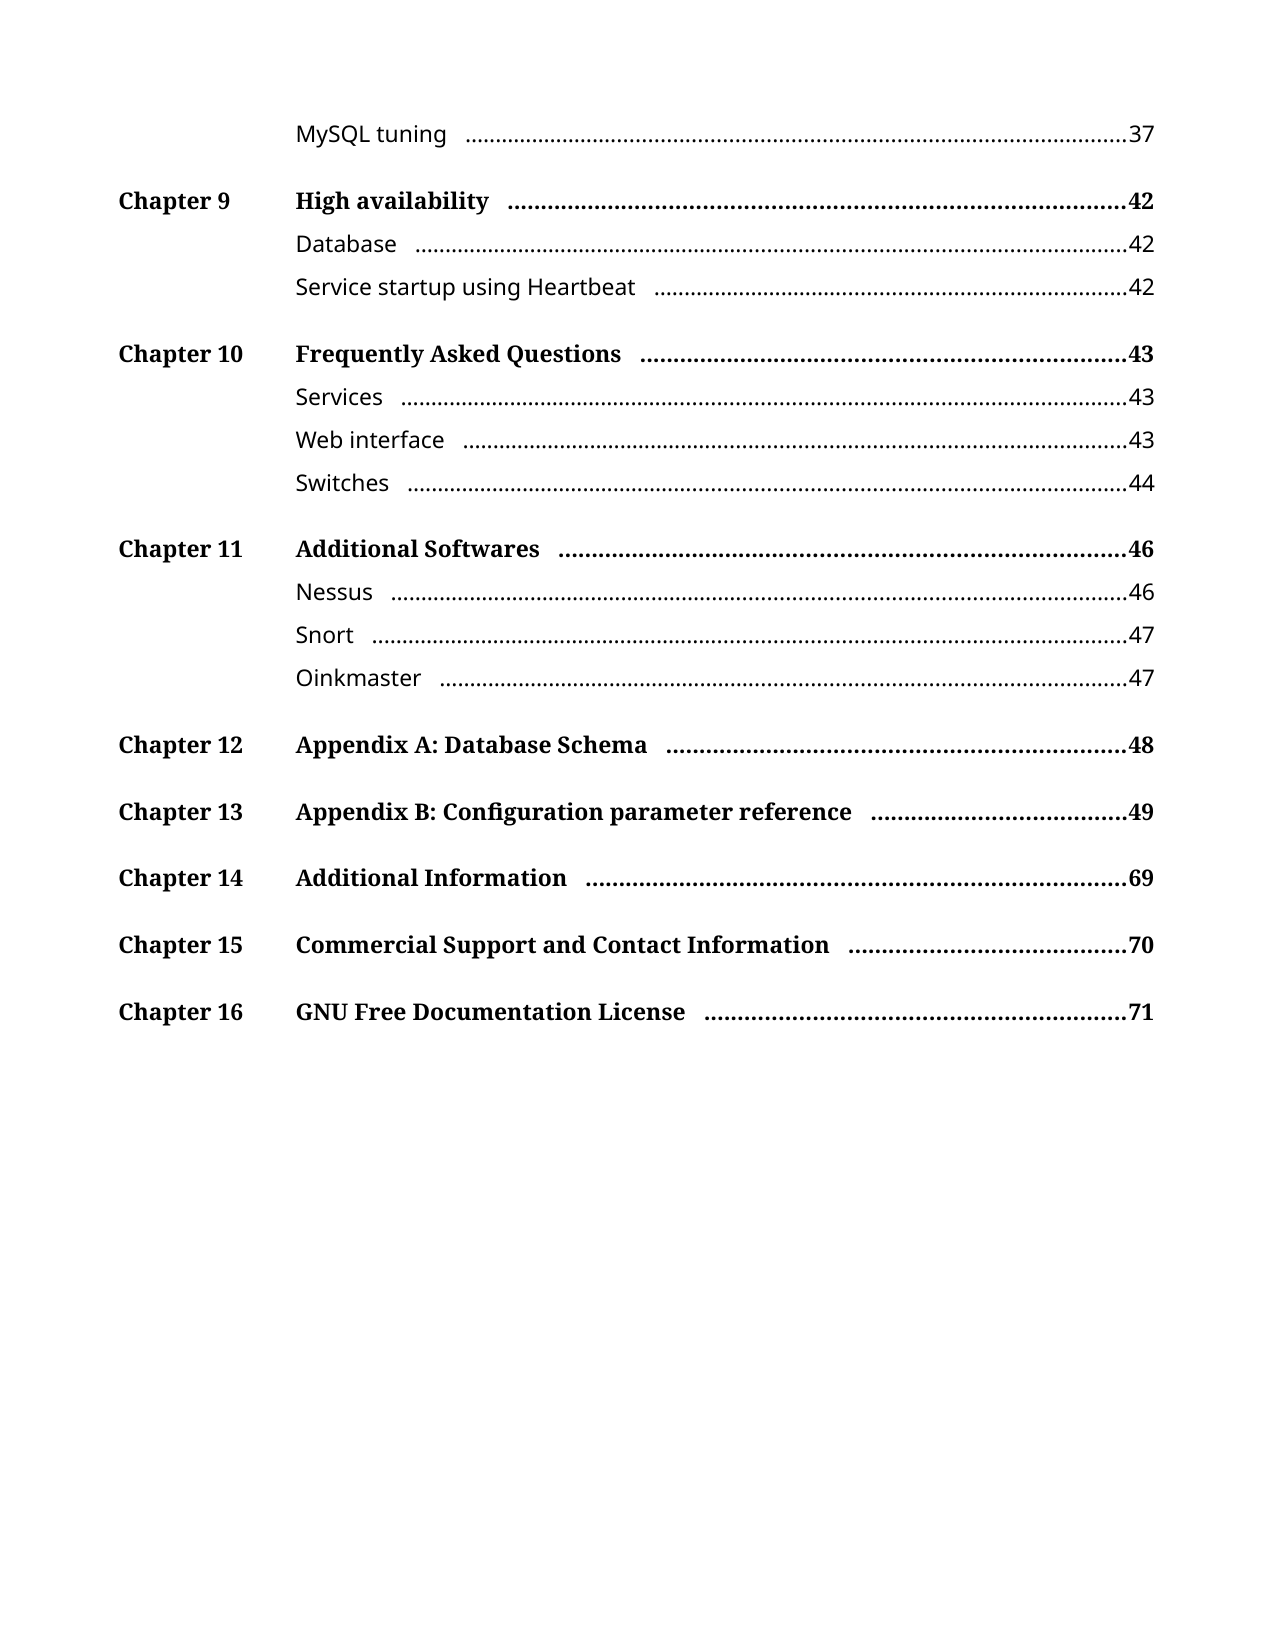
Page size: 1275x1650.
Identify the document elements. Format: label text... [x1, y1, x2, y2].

text Chapter 16 GNU Free Documentation License 71 [118, 996, 1157, 1027]
text Chapter 13 Appendix B: Configuration parameter reference 49 [118, 796, 1157, 827]
text Chapter 11 Additional Softwares 46 [118, 533, 1157, 564]
text Web interface 43 [295, 423, 1157, 455]
text Database 42 [295, 228, 1157, 259]
text Oinkmaster 47 [295, 662, 1157, 693]
text MySQL tuning 37 [295, 118, 1157, 149]
text Chapter 15 Commercial Support and Contact Information 70 [118, 929, 1157, 960]
text Services 43 [295, 381, 1157, 412]
text Chapter 12 Appendix A: Database Schema 48 [118, 729, 1157, 760]
text Switches 44 [295, 467, 1157, 498]
text Chapter 9 High availability 42 [118, 185, 1157, 216]
text Snort 47 [295, 619, 1157, 651]
text Nessus 46 [295, 576, 1157, 607]
text Service startup using Heartbeat 42 [295, 271, 1157, 302]
text Chapter 14 Additional Information 69 [118, 862, 1157, 893]
text Chapter 10 Frequently Asked Questions 43 [118, 337, 1157, 369]
